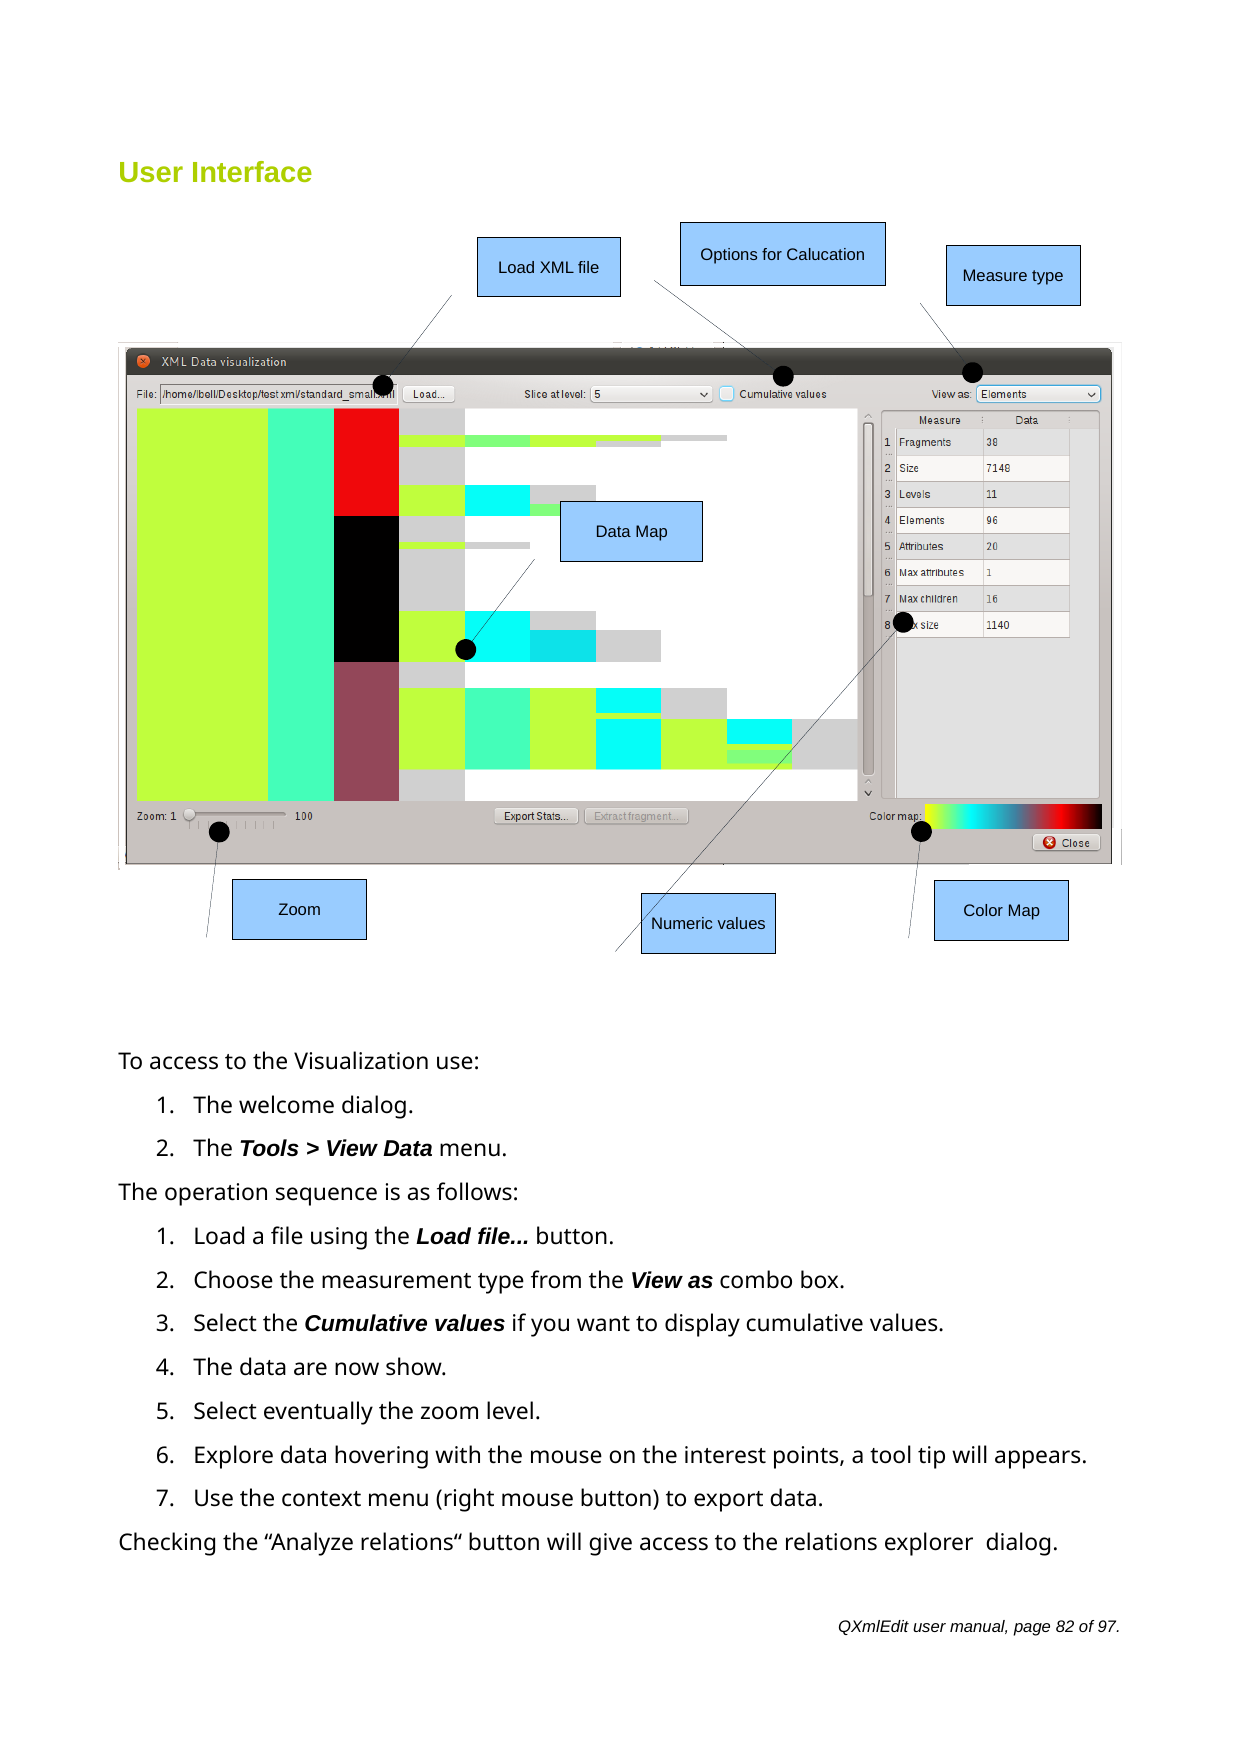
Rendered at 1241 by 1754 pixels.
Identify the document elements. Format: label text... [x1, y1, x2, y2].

list Explore data hovering with the mouse on the interest points, a tool tip will appears. [156, 1439, 1122, 1470]
list The data are now show. [156, 1351, 1122, 1382]
picture [118, 342, 1122, 870]
text To access to the Visualization use: [118, 1045, 1122, 1076]
text Checking the “Analyze relations“ button will give access to the relations explorer dialog. [118, 1526, 1122, 1557]
subtitle User Interface [118, 155, 1122, 188]
list Load a file using the Load file... button. [156, 1220, 1122, 1251]
list Select the Cumulative values if you want to display cumulative values. [156, 1307, 1122, 1339]
text The operation sequence is as follows: [118, 1176, 1122, 1207]
list The welcome dialog. [156, 1089, 1122, 1120]
list Choose the measurement type from the View as combo box. [156, 1264, 1122, 1295]
list Select eventually the zoom level. [156, 1395, 1122, 1426]
list Use the context menu (right mouse button) to export data. [156, 1482, 1122, 1514]
list The Tools > View Data menu. [156, 1132, 1122, 1164]
